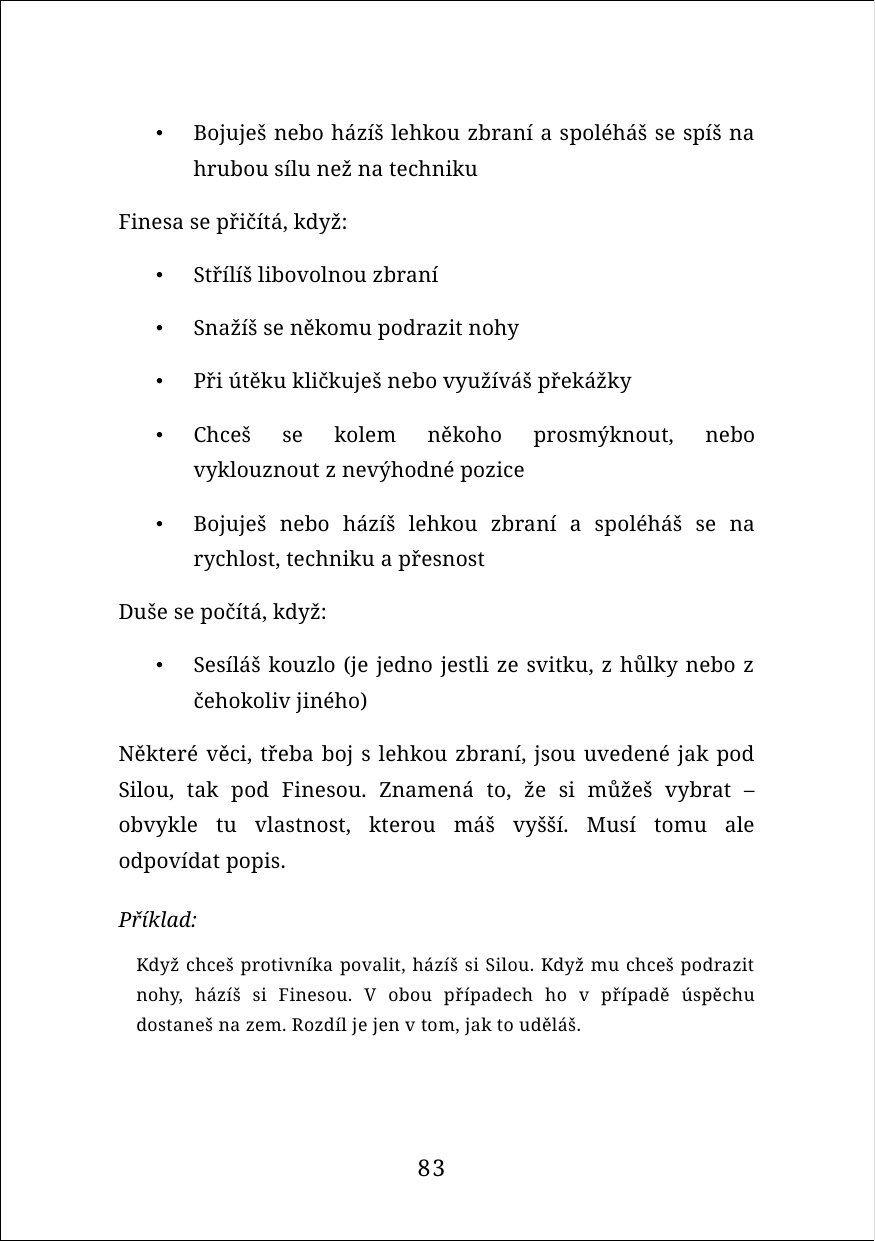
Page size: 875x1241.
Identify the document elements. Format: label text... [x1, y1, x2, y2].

list Při útěku kličkuješ nebo využíváš překážky [156, 367, 756, 395]
list Bojuješ nebo házíš lehkou zbraní a spoléháš se spíš na hrubou sílu než na techniku [156, 118, 756, 182]
text Duše se počítá, když: [118, 597, 756, 626]
text Když chceš protivníka povalit, házíš si Silou. Když mu chceš podrazit nohy, házíš si Finesou. V obou případech ho v případě úspěchu dostaneš na zem. Rozdíl je jen v tom, jak to uděláš. [136, 952, 756, 1037]
list Střílíš libovolnou zbraní [156, 260, 756, 289]
text Některé věci, třeba boj s lehkou zbraní, jsou uvedené jak pod Silou, tak pod Finesou. Znamená to, že si můžeš vybrat – obvykle tu vlastnost, kterou máš vyšší. Musí tomu ale odpovídat popis. [118, 739, 756, 874]
list Snažíš se někomu podrazit nohy [156, 313, 756, 342]
list Sesíláš kouzlo (je jedno jestli ze svitku, z hůlky nebo z čehokoliv jiného) [156, 651, 756, 714]
list Bojuješ nebo házíš lehkou zbraní a spoléháš se na rychlost, techniku a přesnost [156, 509, 756, 573]
list Chceš se kolem někoho prosmýknout, nebo vyklouznout z nevýhodné pozice [156, 420, 756, 484]
text Finesa se přičítá, když: [118, 207, 756, 235]
text Příklad: [118, 905, 756, 933]
